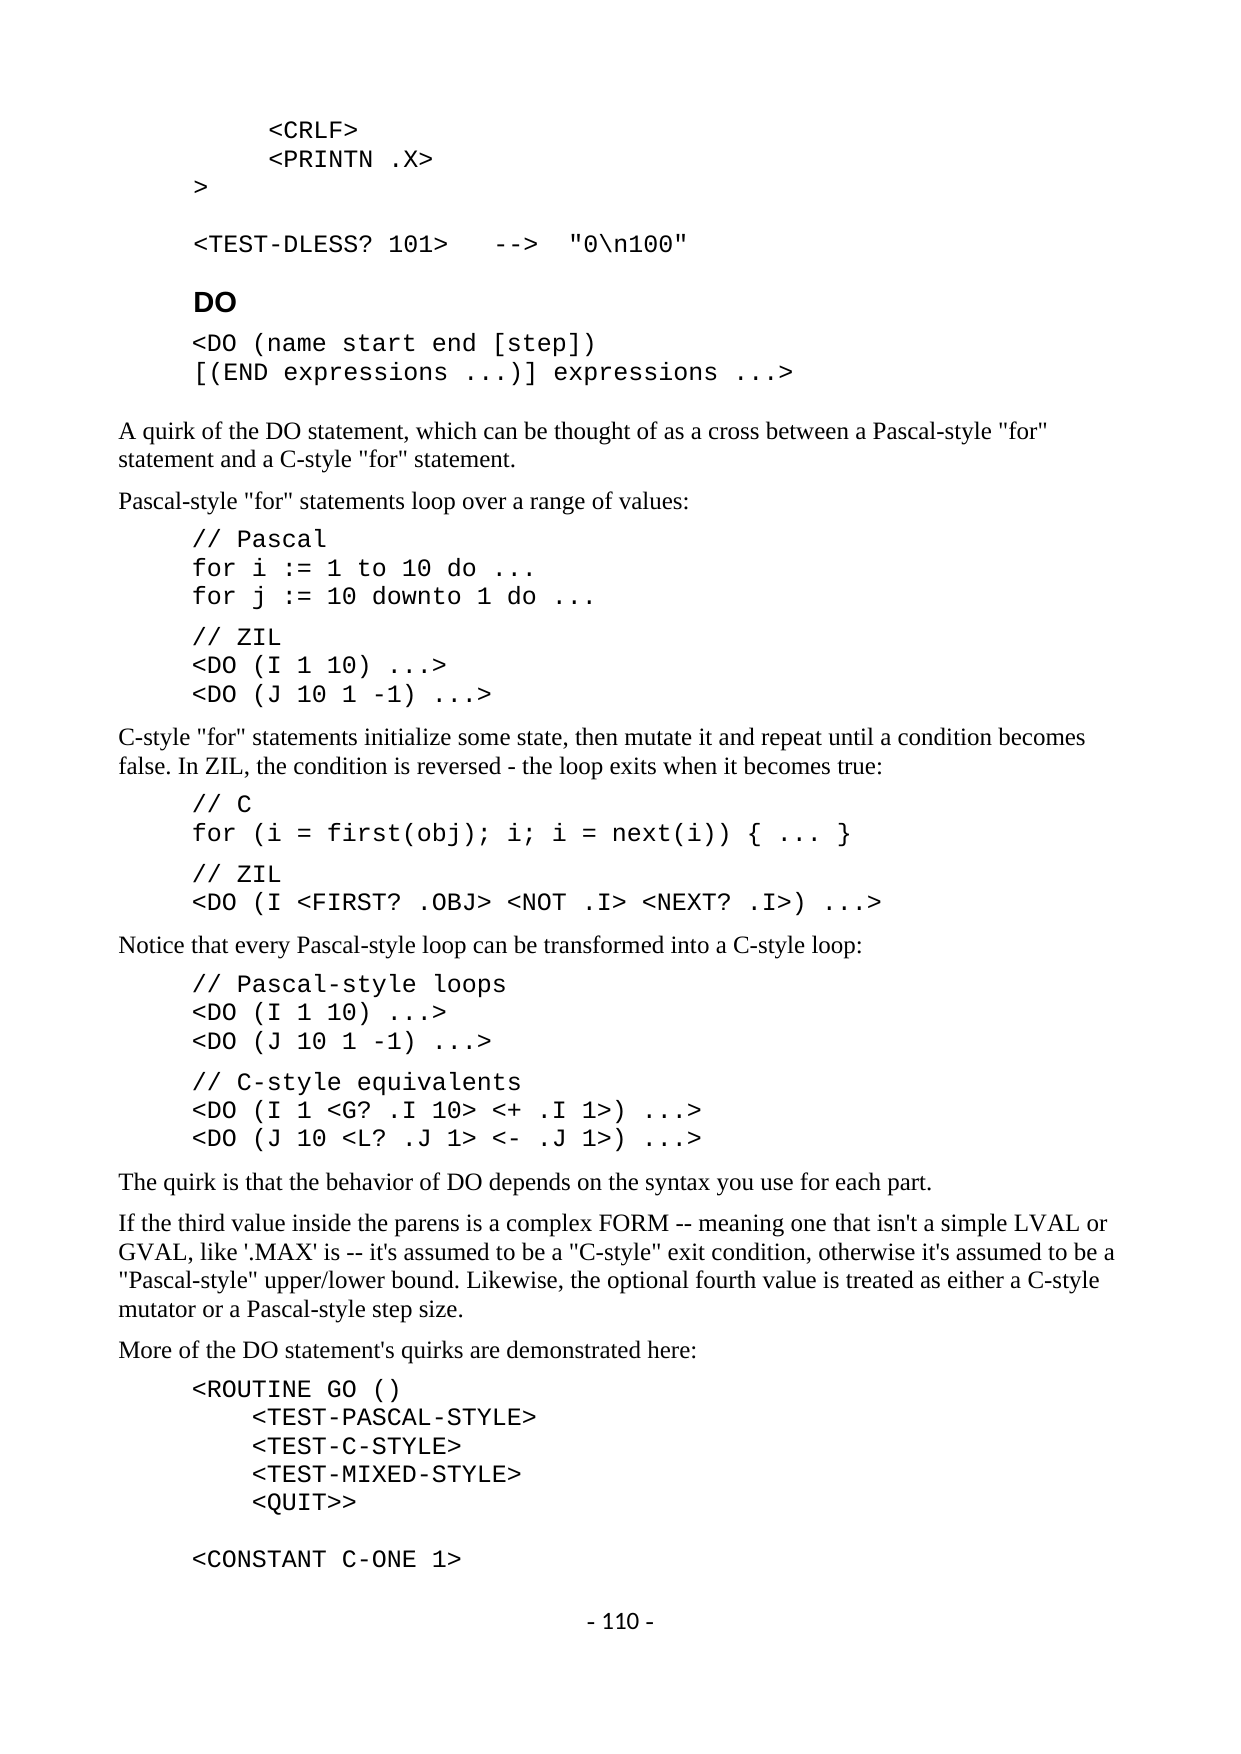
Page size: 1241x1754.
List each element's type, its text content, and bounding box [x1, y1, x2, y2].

text // Pascal for i := 1 to 10 do ... for j := 10 downto 1 do ... [192, 527, 1122, 612]
text C-style "for" statements initialize some state, then mutate it and repeat until a condition becomes false. In ZIL, the condition is reversed - the loop exits when it becomes true: [118, 722, 1122, 779]
text If the third value inside the parens is a complex FORM -- meaning one that isn't a simple LVAL or GVAL, like '.MAX' is -- it's assumed to be a "C-style" exit condition, otherwise it's assumed to be a "Pascal-style" upper/lower bound. Likewise, the optional fourth value is treated as either a C-style mutator or a Pascal-style step size. [118, 1208, 1122, 1323]
text // C-style equivalents <DO (I 1 <G? .I 10> <+ .I 1>) ...> <DO (J 10 <L? .J 1> <- .J 1>) ...> [192, 1069, 1122, 1154]
text // ZIL <DO (I <FIRST? .OBJ> <NOT .I> <NEXT? .I>) ...> [192, 861, 1122, 918]
text The quirk is that the behavior of DO depends on the syntax you use for each part. [118, 1167, 1122, 1195]
text Notice that every Pascal-style loop can be transformed into a C-style loop: [118, 930, 1122, 959]
text A quirk of the DO statement, which can be thought of as a cross between a Pascal-style "for" statement and a C-style "for" statement. [118, 416, 1122, 473]
text // Pascal-style loops <DO (I 1 10) ...> <DO (J 10 1 -1) ...> [192, 972, 1122, 1057]
text <ROUTINE GO () <TEST-PASCAL-STYLE> <TEST-C-STYLE> <TEST-MIXED-STYLE> <QUIT>> <CONSTANT C-ONE 1> [192, 1377, 1122, 1575]
text <DO (name start end [step]) [(END expressions ...)] expressions ...> [192, 331, 1122, 387]
text More of the DO statement's quirks are demonstrated here: [118, 1335, 1122, 1364]
text Pascal-style "for" statements loop over a range of values: [118, 486, 1122, 514]
text // ZIL <DO (I 1 10) ...> <DO (J 10 1 -1) ...> [192, 624, 1122, 709]
text <CRLF> <PRINTN .X> > <TEST-DLESS? 101> --> "0\n100" [118, 118, 1122, 260]
subtitle DO [118, 285, 1122, 318]
text // C for (i = first(obj); i; i = next(i)) { ... } [192, 792, 1122, 849]
